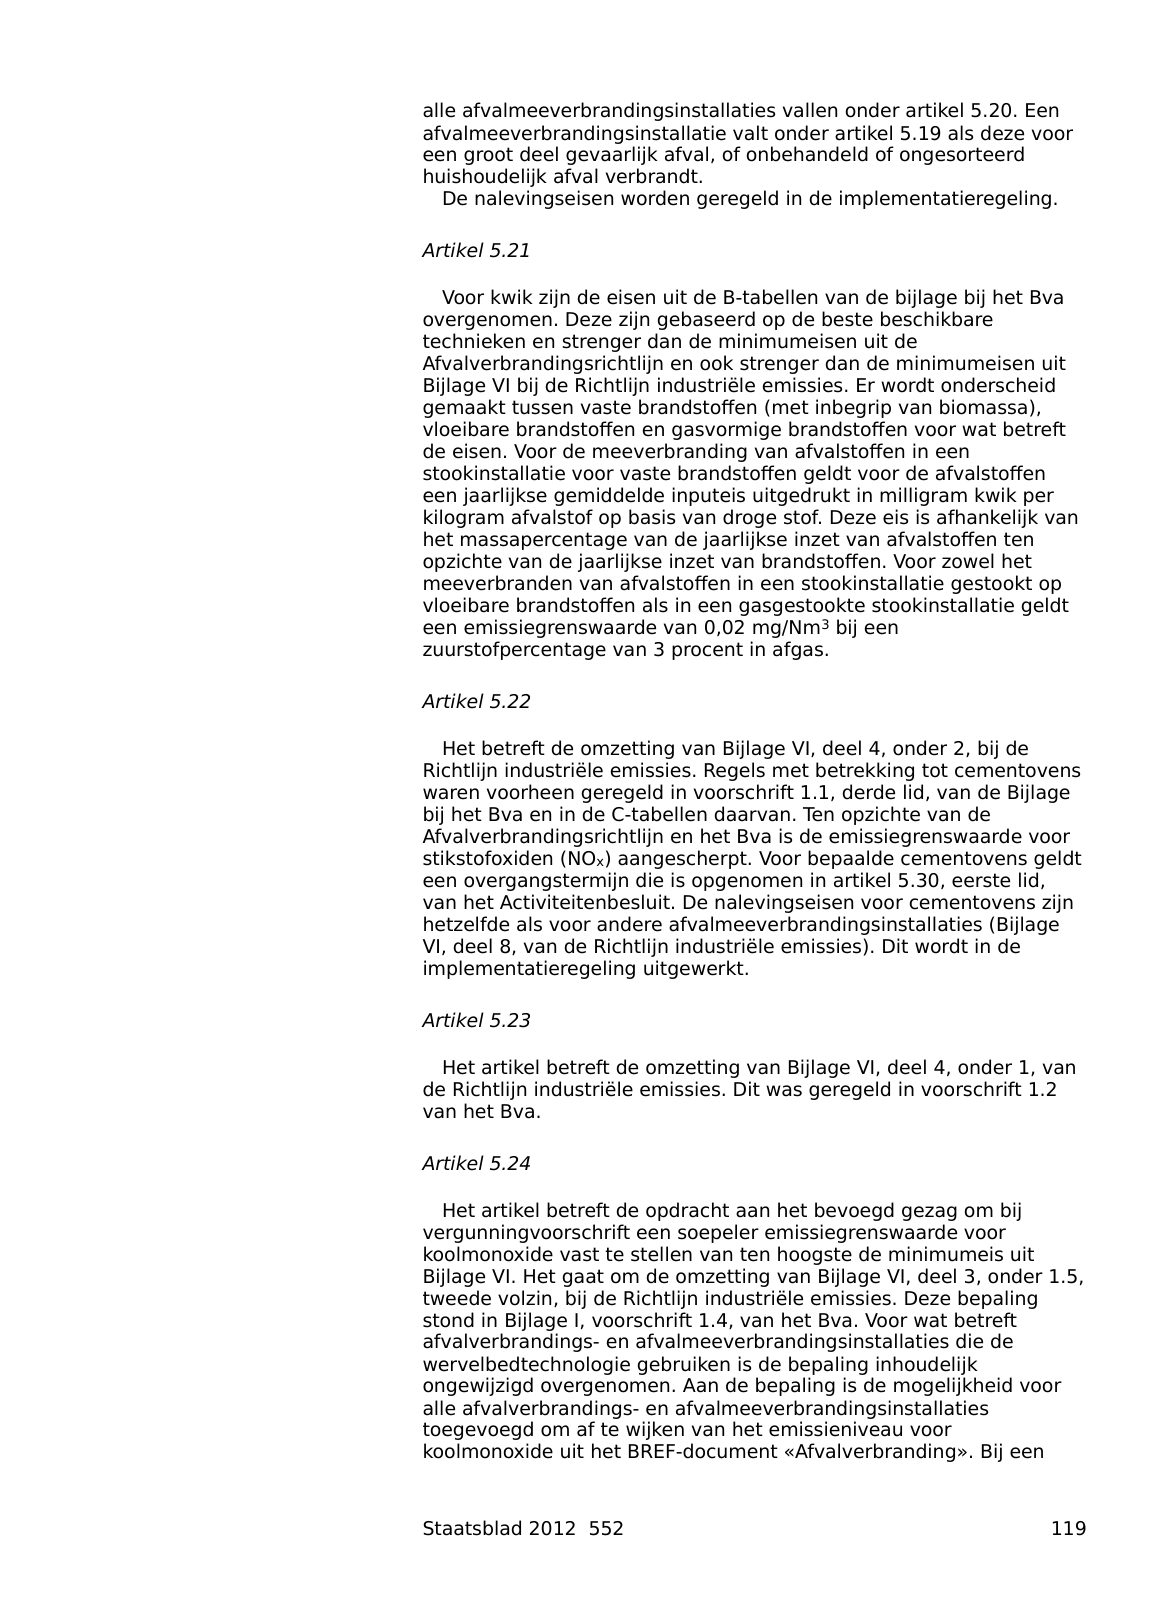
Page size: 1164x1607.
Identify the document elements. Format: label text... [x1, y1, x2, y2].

text Het betreft de omzetting van Bijlage VI, deel 4, onder 2, bij de Richtlijn industriële emissies. Regels met betrekking tot cementovens waren voorheen geregeld in voorschrift 1.1, derde lid, van de Bijlage bij het Bva en in de C-tabellen daarvan. Ten opzichte van de Afvalverbrandingsrichtlijn en het Bva is de emissiegrenswaarde voor stikstofoxiden (NOx) aangescherpt. Voor bepaalde cementovens geldt een overgangstermijn die is opgenomen in artikel 5.30, eerste lid, van het Activiteitenbesluit. De nalevingseisen voor cementovens zijn hetzelfde als voor andere afvalmeeverbrandingsinstallaties (Bijlage VI, deel 8, van de Richtlijn industriële emissies). Dit wordt in de implementatieregeling uitgewerkt. [422, 738, 1087, 980]
subtitle Artikel 5.22 [422, 691, 1087, 713]
text De nalevingseisen worden geregeld in de implementatieregeling. [422, 188, 1087, 210]
subtitle Artikel 5.21 [422, 240, 1087, 262]
subtitle Artikel 5.24 [422, 1153, 1087, 1174]
text Het artikel betreft de opdracht aan het bevoegd gezag om bij vergunningvoorschrift een soepeler emissiegrenswaarde voor koolmonoxide vast te stellen van ten hoogste de minimumeis uit Bijlage VI. Het gaat om de omzetting van Bijlage VI, deel 3, onder 1.5, tweede volzin, bij de Richtlijn industriële emissies. Deze bepaling stond in Bijlage I, voorschrift 1.4, van het Bva. Voor wat betreft afvalverbrandings- en afvalmeeverbrandingsinstallaties die de wervelbedtechnologie gebruiken is de bepaling inhoudelijk ongewijzigd overgenomen. Aan de bepaling is de mogelijkheid voor alle afvalverbrandings- en afvalmeeverbrandingsinstallaties toegevoegd om af te wijken van het emissieniveau voor koolmonoxide uit het BREF-document «Afvalverbranding». Bij een [422, 1199, 1087, 1463]
text Voor kwik zijn de eisen uit de B-tabellen van de bijlage bij het Bva overgenomen. Deze zijn gebaseerd op de beste beschikbare technieken en strenger dan de minimumeisen uit de Afvalverbrandingsrichtlijn en ook strenger dan de minimumeisen uit Bijlage VI bij de Richtlijn industriële emissies. Er wordt onderscheid gemaakt tussen vaste brandstoffen (met inbegrip van biomassa), vloeibare brandstoffen en gasvormige brandstoffen voor wat betreft de eisen. Voor de meeverbranding van afvalstoffen in een stookinstallatie voor vaste brandstoffen geldt voor de afvalstoffen een jaarlijkse gemiddelde inputeis uitgedrukt in milligram kwik per kilogram afvalstof op basis van droge stof. Deze eis is afhankelijk van het massapercentage van de jaarlijkse inzet van afvalstoffen ten opzichte van de jaarlijkse inzet van brandstoffen. Voor zowel het meeverbranden van afvalstoffen in een stookinstallatie gestookt op vloeibare brandstoffen als in een gasgestookte stookinstallatie geldt een emissiegrenswaarde van 0,02 mg/Nm3 bij een zuurstofpercentage van 3 procent in afgas. [422, 287, 1087, 661]
subtitle Artikel 5.23 [422, 1010, 1087, 1032]
text Het artikel betreft de omzetting van Bijlage VI, deel 4, onder 1, van de Richtlijn industriële emissies. Dit was geregeld in voorschrift 1.2 van het Bva. [422, 1057, 1087, 1123]
text alle afvalmeeverbrandingsinstallaties vallen onder artikel 5.20. Een afvalmeeverbrandingsinstallatie valt onder artikel 5.19 als deze voor een groot deel gevaarlijk afval, of onbehandeld of ongesorteerd huishoudelijk afval verbrandt. [422, 100, 1087, 188]
